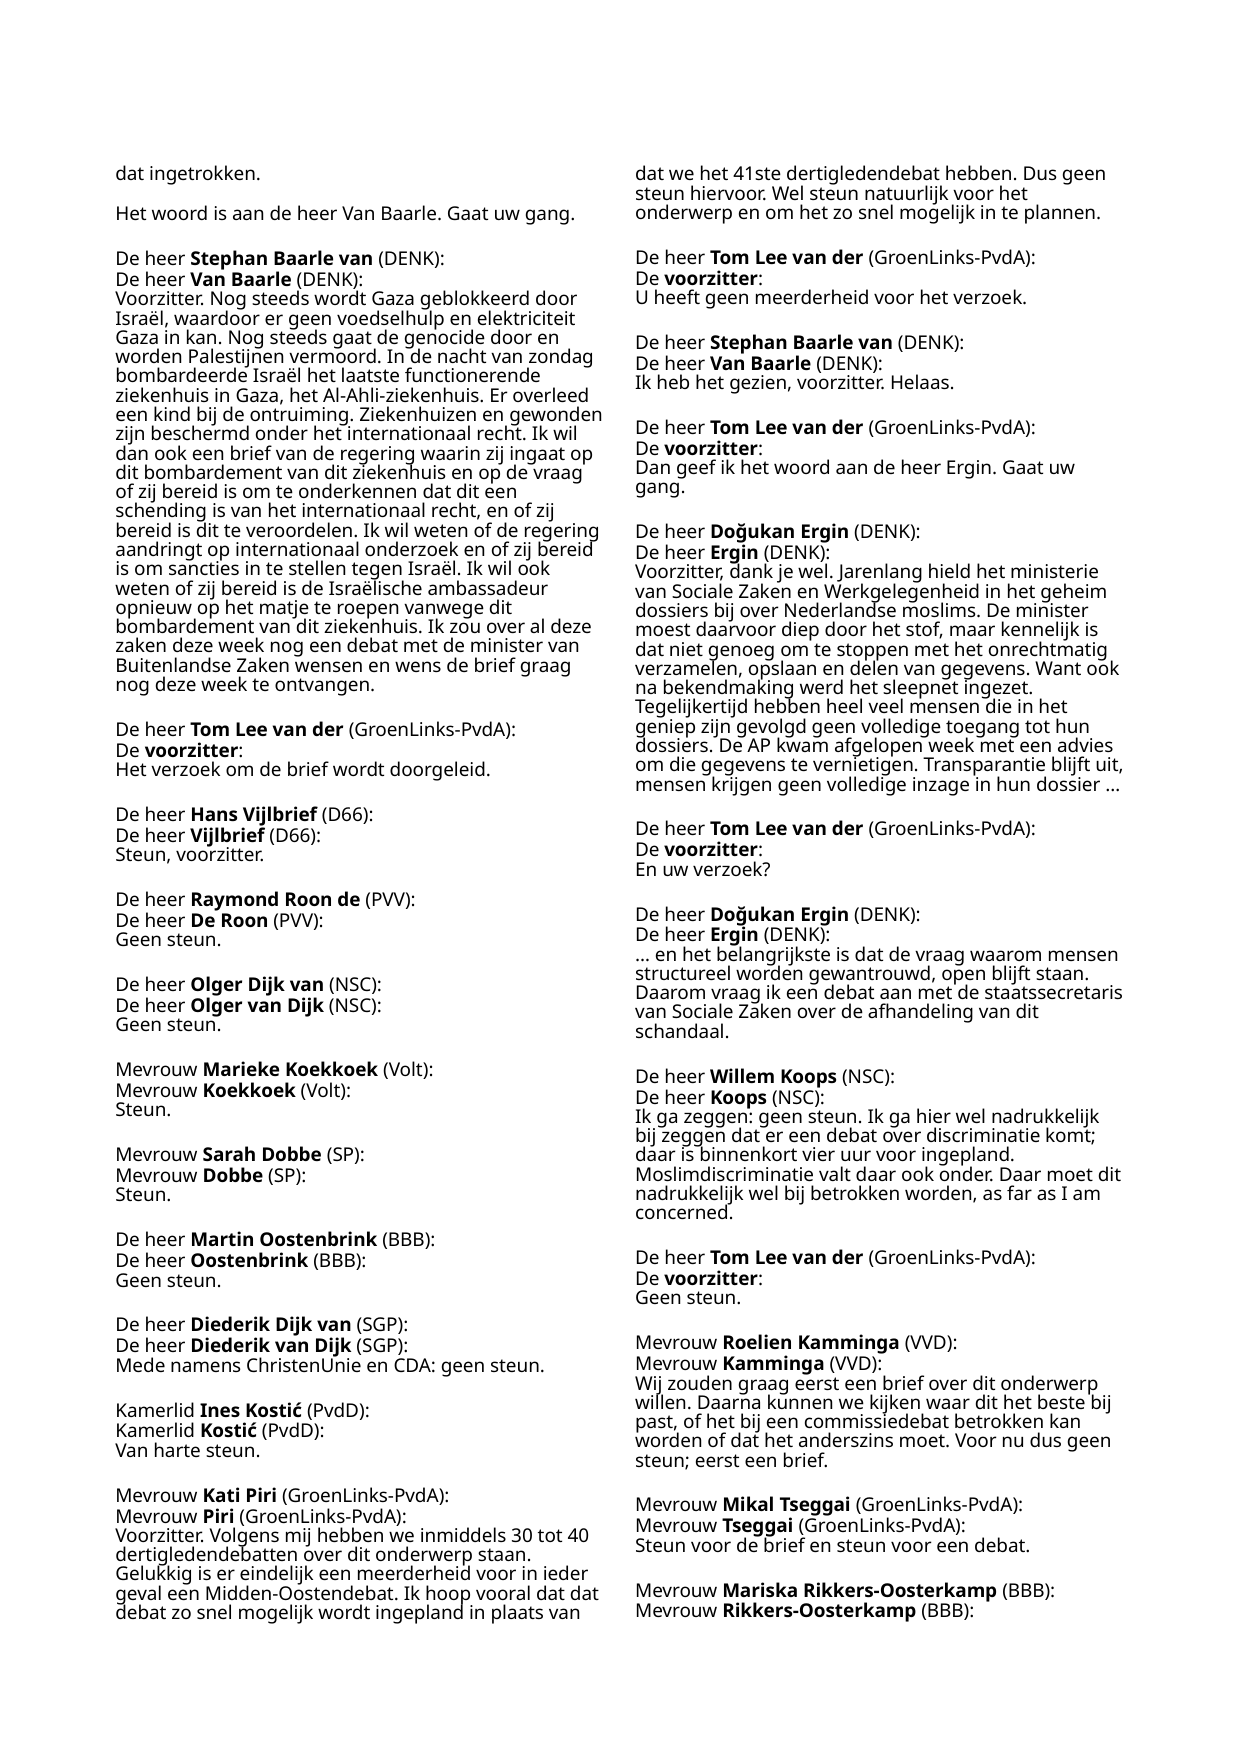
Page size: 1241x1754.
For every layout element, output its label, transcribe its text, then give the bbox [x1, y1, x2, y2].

text Geen steun. [635, 1289, 1125, 1309]
text De voorzitter: [115, 742, 605, 761]
text Het woord is aan de heer Van Baarle. Gaat uw gang. [115, 205, 605, 224]
text De heer Tom Lee van der (GroenLinks-PvdA): [635, 244, 1125, 270]
text Mevrouw Kati Piri (GroenLinks-PvdA): [115, 1482, 605, 1508]
text Mevrouw Tseggai (GroenLinks-PvdA): [635, 1517, 1125, 1537]
text Mevrouw Rikkers-Oosterkamp (BBB): [635, 1602, 1125, 1622]
text De heer Ergin (DENK): [635, 544, 1125, 563]
text De heer Stephan Baarle van (DENK): [635, 329, 1125, 355]
text Dan geef ik het woord aan de heer Ergin. Gaat uw gang. [635, 459, 1125, 498]
text Mevrouw Sarah Dobbe (SP): [115, 1141, 605, 1167]
text Wij zouden graag eerst een brief over dit onderwerp willen. Daarna kunnen we kijken waar dit het beste bij past, of het bij een commissiedebat betrokken kan worden of dat het anderszins moet. Voor nu dus geen steun; eerst een brief. [635, 1374, 1125, 1471]
text Voorzitter. Volgens mij hebben we inmiddels 30 tot 40 dertigledendebatten over dit onderwerp staan. Gelukkig is er eindelijk een meerderheid voor in ieder geval een Midden-Oostendebat. Ik hoop vooral dat dat debat zo snel mogelijk wordt ingepland in plaats van [115, 1527, 605, 1623]
text Voorzitter. Nog steeds wordt Gaza geblokkeerd door Israël, waardoor er geen voedselhulp en elektriciteit Gaza in kan. Nog steeds gaat de genocide door en worden Palestijnen vermoord. In de nacht van zondag bombardeerde Israël het laatste functionerende ziekenhuis in Gaza, het Al-Ahli-ziekenhuis. Er overleed een kind bij de ontruiming. Ziekenhuizen en gewonden zijn beschermd onder het internationaal recht. Ik wil dan ook een brief van de regering waarin zij ingaat op dit bombardement van dit ziekenhuis en op de vraag of zij bereid is om te onderkennen dat dit een schending is van het internationaal recht, en of zij bereid is dit te veroordelen. Ik wil weten of de regering aandringt op internationaal onderzoek en of zij bereid is om sancties in te stellen tegen Israël. Ik wil ook weten of zij bereid is de Israëlische ambassadeur opnieuw op het matje te roepen vanwege dit bombardement van dit ziekenhuis. Ik zou over al deze zaken deze week nog een debat met de minister van Buitenlandse Zaken wensen en wens de brief graag nog deze week te ontvangen. [115, 290, 605, 695]
text De heer Raymond Roon de (PVV): [115, 886, 605, 912]
text De heer Olger van Dijk (NSC): [115, 997, 605, 1016]
text De voorzitter: [635, 1270, 1125, 1289]
text De heer Tom Lee van der (GroenLinks-PvdA): [635, 414, 1125, 440]
text … en het belangrijkste is dat de vraag waarom mensen structureel worden gewantrouwd, open blijft staan. Daarom vraag ik een debat aan met de staatssecretaris van Sociale Zaken over de afhandeling van dit schandaal. [635, 946, 1125, 1042]
text De heer Stephan Baarle van (DENK): [115, 245, 605, 271]
text De heer Martin Oostenbrink (BBB): [115, 1227, 605, 1252]
text En uw verzoek? [635, 861, 1125, 880]
text Het verzoek om de brief wordt doorgeleid. [115, 761, 605, 780]
text Steun, voorzitter. [115, 846, 605, 865]
text Mevrouw Mariska Rikkers-Oosterkamp (BBB): [635, 1577, 1125, 1602]
text Ik heb het gezien, voorzitter. Helaas. [635, 374, 1125, 393]
text De heer Tom Lee van der (GroenLinks-PvdA): [635, 1244, 1125, 1270]
text De heer Oostenbrink (BBB): [115, 1252, 605, 1272]
text Van harte steun. [115, 1442, 605, 1461]
text De heer Ergin (DENK): [635, 926, 1125, 946]
text Mevrouw Dobbe (SP): [115, 1167, 605, 1186]
text Kamerlid Kostić (PvdD): [115, 1422, 605, 1442]
text Steun voor de brief en steun voor een debat. [635, 1537, 1125, 1556]
text De heer Diederik Dijk van (SGP): [115, 1312, 605, 1337]
text De heer Vijlbrief (D66): [115, 827, 605, 846]
text De heer Willem Koops (NSC): [635, 1063, 1125, 1089]
text De voorzitter: [635, 841, 1125, 861]
text Geen steun. [115, 1272, 605, 1291]
text Geen steun. [115, 1016, 605, 1036]
text De heer Koops (NSC): [635, 1089, 1125, 1108]
text Mevrouw Mikal Tseggai (GroenLinks-PvdA): [635, 1492, 1125, 1517]
text Mevrouw Koekkoek (Volt): [115, 1082, 605, 1101]
text De voorzitter: [635, 440, 1125, 459]
text De heer Van Baarle (DENK): [115, 271, 605, 290]
text De heer Tom Lee van der (GroenLinks-PvdA): [635, 816, 1125, 841]
text Mevrouw Marieke Koekkoek (Volt): [115, 1056, 605, 1082]
text Mevrouw Roelien Kamminga (VVD): [635, 1329, 1125, 1355]
text De heer Hans Vijlbrief (D66): [115, 801, 605, 827]
text Steun. [115, 1186, 605, 1206]
text dat we het 41ste dertigledendebat hebben. Dus geen steun hiervoor. Wel steun natuurlijk voor het onderwerp en om het zo snel mogelijk in te plannen. [635, 165, 1125, 223]
text Mevrouw Piri (GroenLinks-PvdA): [115, 1508, 605, 1527]
text De heer Doğukan Ergin (DENK): [635, 518, 1125, 544]
text Mede namens ChristenUnie en CDA: geen steun. [115, 1357, 605, 1376]
text Geen steun. [115, 931, 605, 950]
text De heer Van Baarle (DENK): [635, 355, 1125, 374]
text U heeft geen meerderheid voor het verzoek. [635, 289, 1125, 308]
text De heer Doğukan Ergin (DENK): [635, 901, 1125, 926]
text De heer Diederik van Dijk (SGP): [115, 1337, 605, 1357]
text Kamerlid Ines Kostić (PvdD): [115, 1397, 605, 1422]
text Mevrouw Kamminga (VVD): [635, 1355, 1125, 1374]
text De heer De Roon (PVV): [115, 912, 605, 931]
text De voorzitter: [635, 270, 1125, 289]
text Voorzitter, dank je wel. Jarenlang hield het ministerie van Sociale Zaken en Werkgelegenheid in het geheim dossiers bij over Nederlandse moslims. De minister moest daarvoor diep door het stof, maar kennelijk is dat niet genoeg om te stoppen met het onrechtmatig verzamelen, opslaan en delen van gegevens. Want ook na bekendmaking werd het sleepnet ingezet. Tegelijkertijd hebben heel veel mensen die in het geniep zijn gevolgd geen volledige toegang tot hun dossiers. De AP kwam afgelopen week met een advies om die gegevens te vernietigen. Transparantie blijft uit, mensen krijgen geen volledige inzage in hun dossier … [635, 563, 1125, 795]
text dat ingetrokken. [115, 165, 605, 184]
text De heer Olger Dijk van (NSC): [115, 971, 605, 997]
text De heer Tom Lee van der (GroenLinks-PvdA): [115, 716, 605, 742]
text Ik ga zeggen: geen steun. Ik ga hier wel nadrukkelijk bij zeggen dat er een debat over discriminatie komt; daar is binnenkort vier uur voor ingepland. Moslimdiscriminatie valt daar ook onder. Daar moet dit nadrukkelijk wel bij betrokken worden, as far as I am concerned. [635, 1108, 1125, 1223]
text Steun. [115, 1101, 605, 1121]
